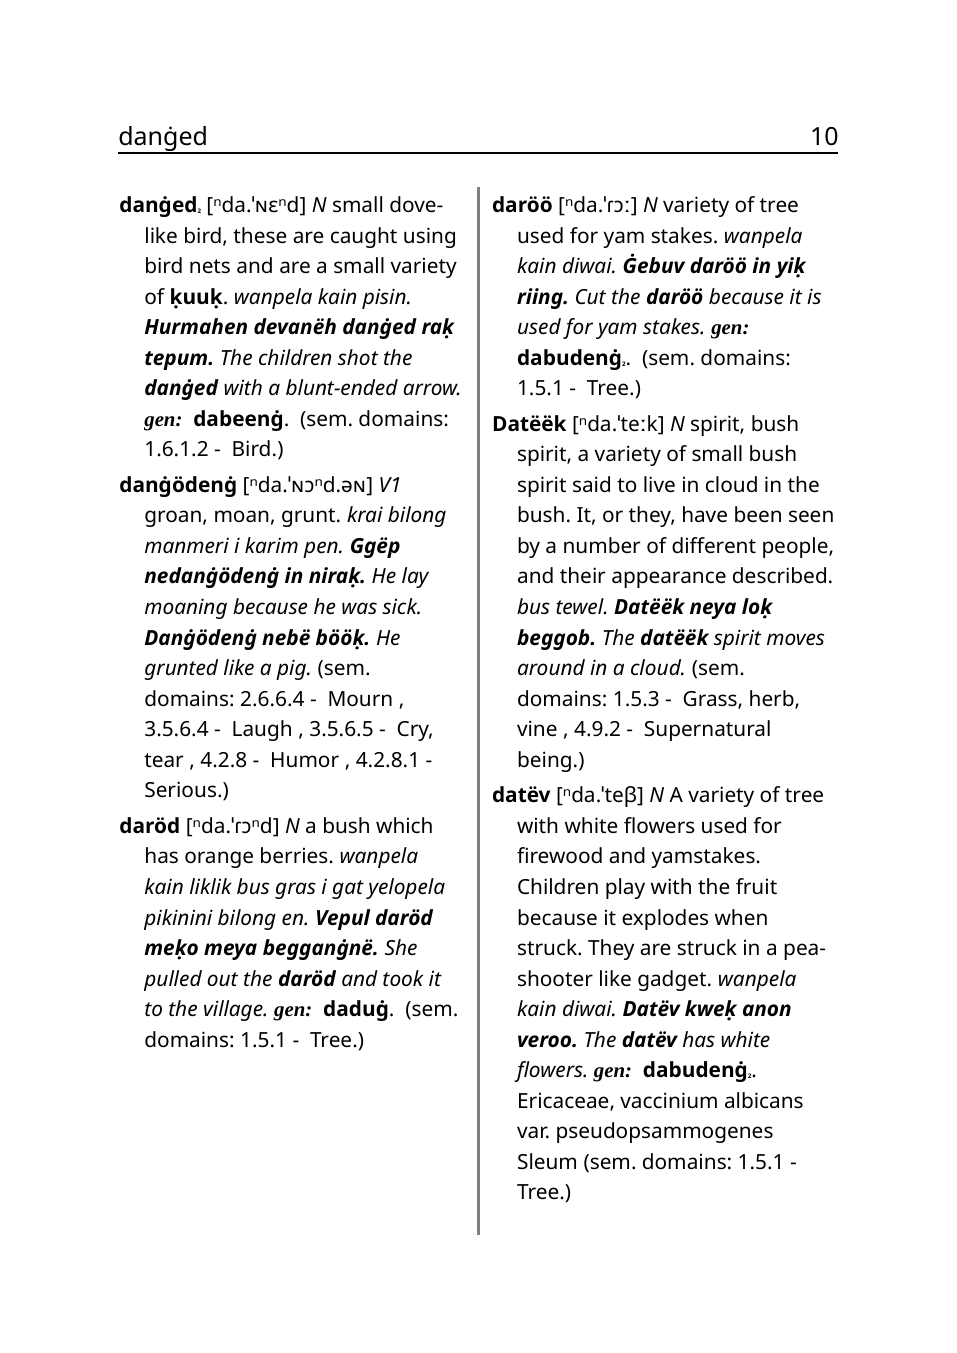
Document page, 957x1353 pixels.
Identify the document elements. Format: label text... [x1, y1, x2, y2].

text datëv [ⁿda.ˈteβ] N A variety of tree with white flowers used for firewood and yamstakes. Children play with the fruit because it explodes when struck. They are struck in a pea-shooter like gadget. wanpela kain diwai. Datëv kweḳ anon veroo. The datëv has white flowers. gen: dabudenġ2. Ericaceae, vaccinium albicans var. pseudopsammogenes Sleum (sem. domains: 1.5.1 - Tree.) [492, 777, 837, 1210]
text danġödenġ [ⁿda.ˈɴɔⁿd.əɴ] V1 groan, moan, grunt. krai bilong manmeri i karim pen. Ggëp nedanġödenġ in niraḳ. He lay moaning because he was sick. Danġödenġ nebë bööḳ. He grunted like a pig. (sem. domains: 2.6.6.4 - Mourn , 3.5.6.4 - Laugh , 3.5.6.5 - Cry, tear , 4.2.8 - Humor , 4.2.8.1 - Serious.) [119, 467, 465, 808]
text daröd [ⁿda.ˈɾɔⁿd] N a bush which has orange berries. wanpela kain liklik bus gras i gat yelopela pikinini bilong en. Vepul daröd meḳo meya begganġnë. She pulled out the daröd and took it to the village. gen: daduġ. (sem. domains: 1.5.1 - Tree.) [119, 808, 465, 1057]
text daröö [ⁿda.ˈɾɔː] N variety of tree used for yam stakes. wanpela kain diwai. Ġebuv daröö in yiḳ riing. Cut the daröö because it is used for yam stakes. gen: dabudenġ2. (sem. domains: 1.5.1 - Tree.) [492, 188, 837, 406]
text danġed2 [ⁿda.ˈɴɛⁿd] N small dove-like bird, these are caught using bird nets and are a small variety of ḳuuḳ. wanpela kain pisin. Hurmahen devanëh danġed raḳ tepum. The children shot the danġed with a blunt-ended arrow. gen: dabeenġ. (sem. domains: 1.6.1.2 - Bird.) [119, 188, 465, 467]
text Datëëk [ⁿda.ˈteːk] N spirit, bush spirit, a variety of small bush spirit said to live in cloud in the bush. It, or they, have been seen by a number of different people, and their appearance described. bus tewel. Datëëk neya loḳ beggob. The datëëk spirit moves around in a cloud. (sem. domains: 1.5.3 - Grass, herb, vine , 4.9.2 - Supernatural being.) [492, 406, 837, 777]
